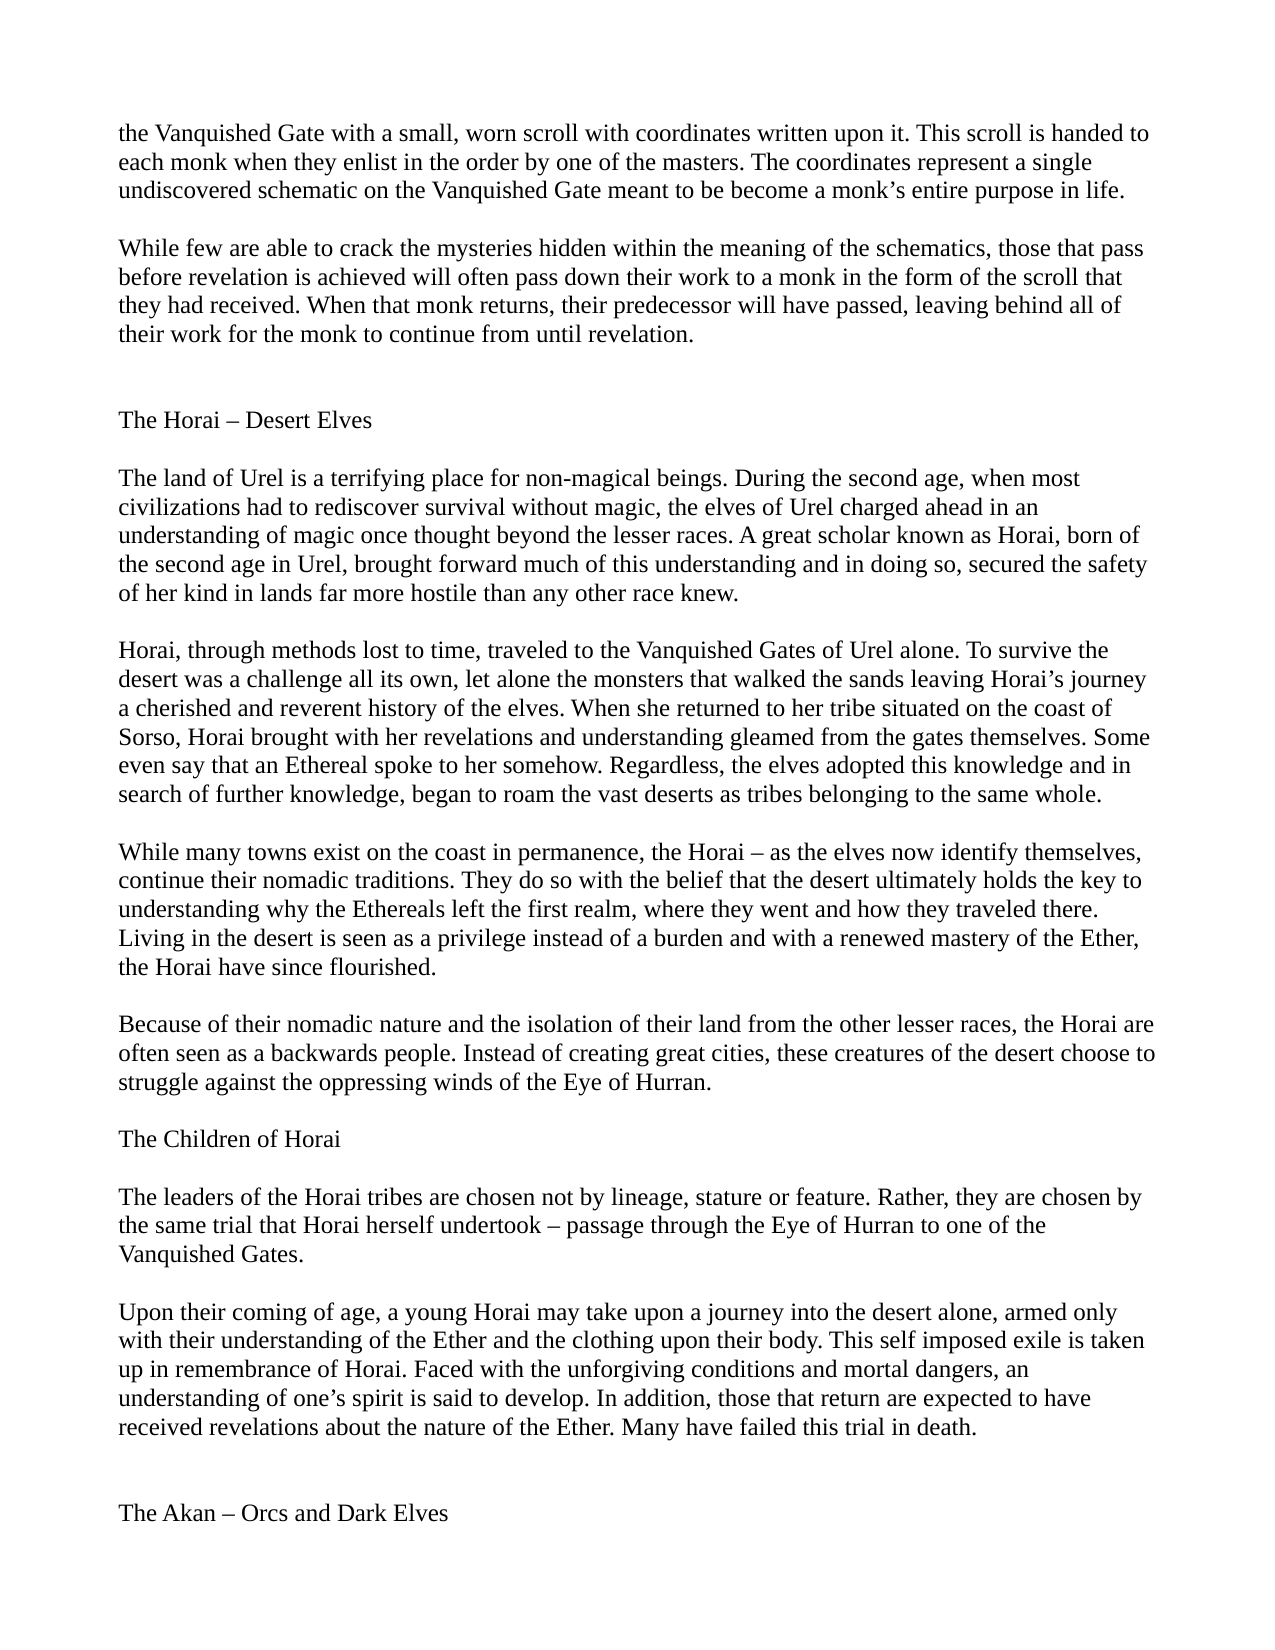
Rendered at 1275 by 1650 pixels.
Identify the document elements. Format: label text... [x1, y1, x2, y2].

text Because of their nomadic nature and the isolation of their land from the other lesser races, the Horai are often seen as a backwards people. Instead of creating great cities, these creatures of the desert choose to struggle against the oppressing winds of the Eye of Hurran. [118, 1009, 1157, 1096]
text the Vanquished Gate with a small, worn scroll with coordinates written upon it. This scroll is handed to each monk when they enlist in the order by one of the masters. The coordinates represent a single undiscovered schematic on the Vanquished Gate meant to be become a monk’s entire purpose in life. [118, 118, 1157, 204]
text The land of Urel is a terrifying place for non-magical beings. During the second age, when most civilizations had to rediscover survival without magic, the elves of Urel charged ahead in an understanding of magic once thought beyond the lesser races. A great scholar known as Horai, born of the second age in Urel, brought forward much of this understanding and in doing so, secured the safety of her kind in lands far more hostile than any other race knew. [118, 463, 1157, 607]
text The Children of Horai [118, 1124, 1157, 1153]
text While many towns exist on the coast in permanence, the Horai – as the elves now identify themselves, continue their nomadic traditions. They do so with the belief that the desert ultimately holds the key to understanding why the Ethereals left the first realm, where they went and how they traveled there. Living in the desert is seen as a privilege instead of a burden and with a renewed mastery of the Ether, the Horai have since flourished. [118, 837, 1157, 981]
text The Horai – Desert Elves [118, 406, 1157, 434]
text While few are able to crack the mysteries hidden within the meaning of the schematics, those that pass before revelation is achieved will often pass down their work to a monk in the form of the scroll that they had received. When that monk returns, their predecessor will have passed, leaving behind all of their work for the monk to continue from until revelation. [118, 233, 1157, 348]
text Horai, through methods lost to time, traveled to the Vanquished Gates of Urel alone. To survive the desert was a challenge all its own, let alone the monsters that walked the sands leaving Horai’s journey a cherished and reverent history of the elves. When she returned to her tribe situated on the coast of Sorso, Horai brought with her revelations and understanding gleamed from the gates themselves. Some even say that an Ethereal spoke to her somehow. Regardless, the elves adopted this knowledge and in search of further knowledge, began to roam the vast deserts as tribes belonging to the same whole. [118, 636, 1157, 808]
text The Akan – Orcs and Dark Elves [118, 1498, 1157, 1527]
text Upon their coming of age, a young Horai may take upon a journey into the desert alone, armed only with their understanding of the Ether and the clothing upon their body. This self imposed exile is taken up in remembrance of Horai. Faced with the unforgiving conditions and mortal dangers, an understanding of one’s spirit is said to develop. In addition, those that return are expected to have received revelations about the nature of the Ether. Many have failed this trial in death. [118, 1297, 1157, 1441]
text The leaders of the Horai tribes are chosen not by lineage, stature or feature. Rather, they are chosen by the same trial that Horai herself undertook – passage through the Eye of Hurran to one of the Vanquished Gates. [118, 1182, 1157, 1268]
